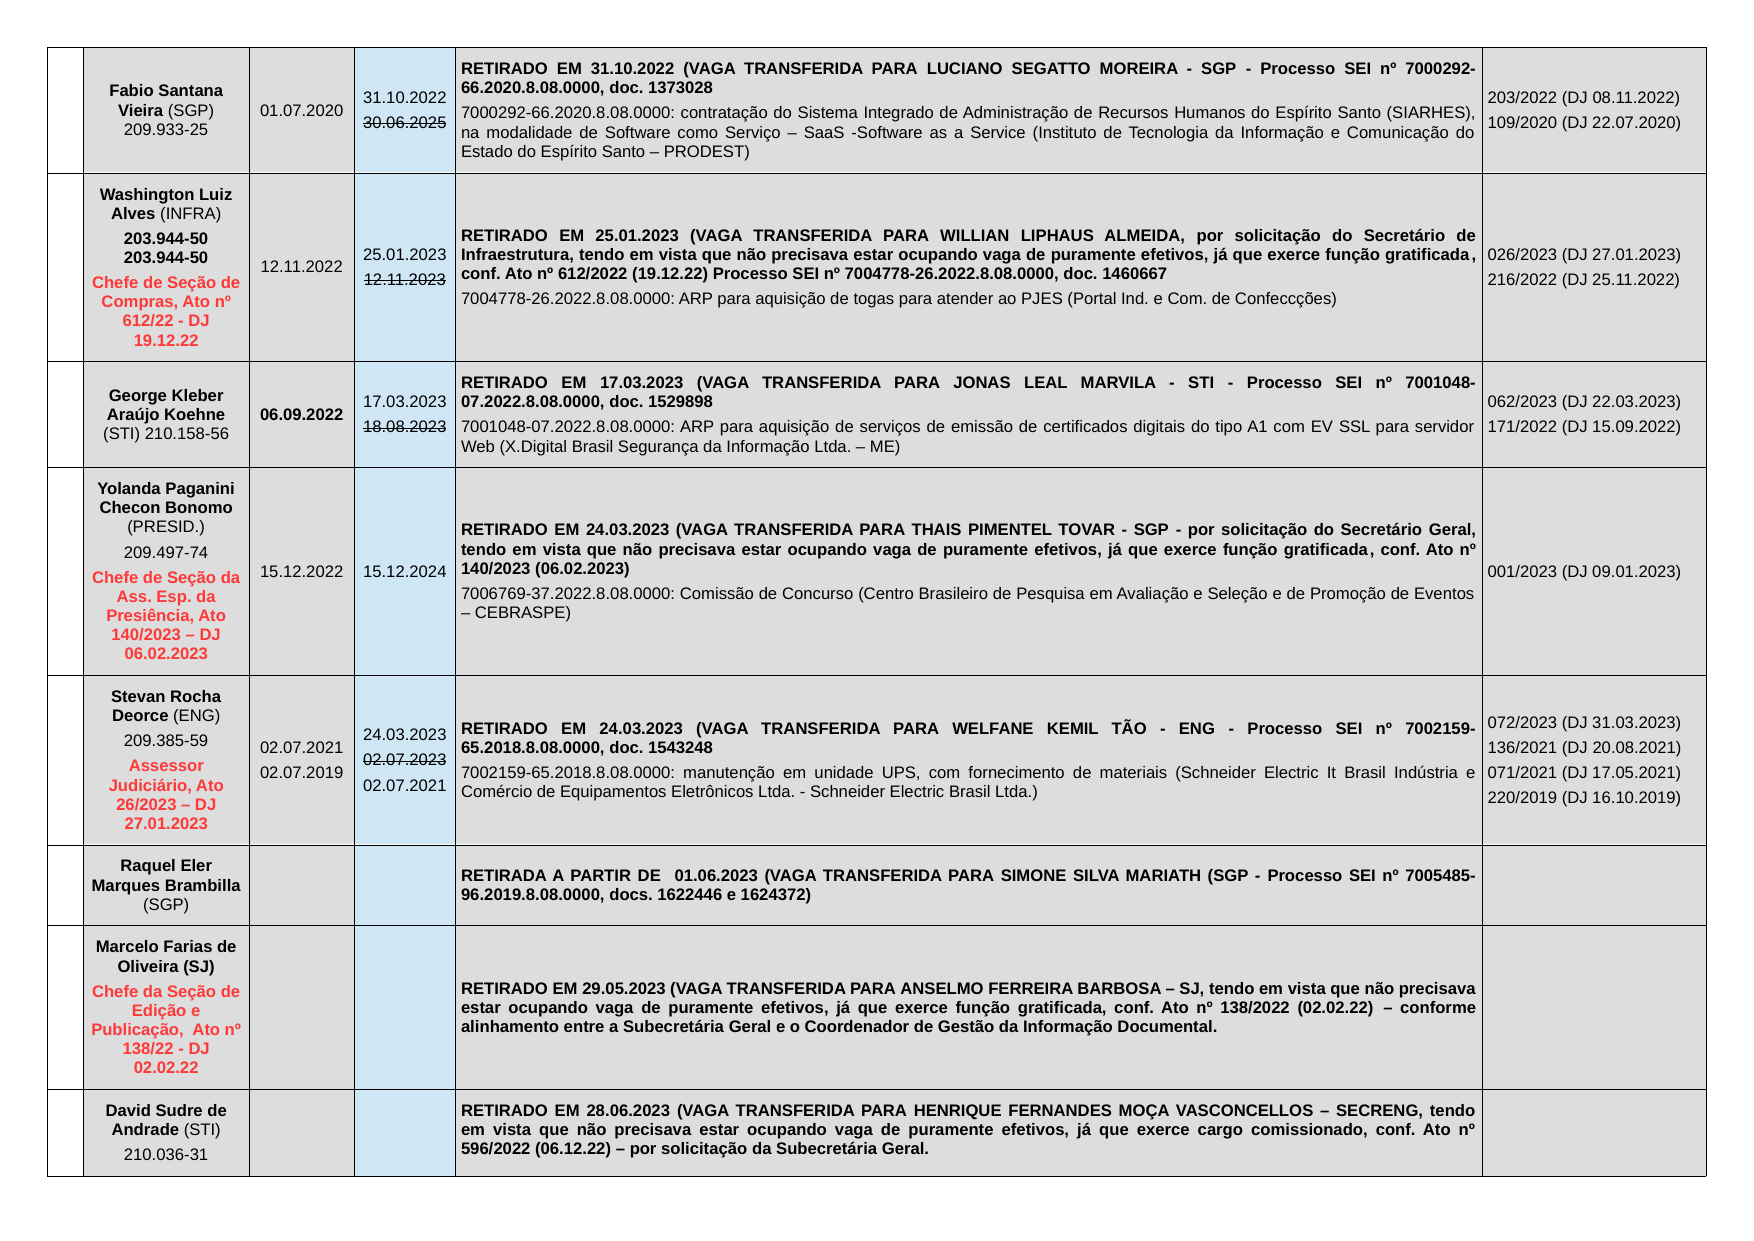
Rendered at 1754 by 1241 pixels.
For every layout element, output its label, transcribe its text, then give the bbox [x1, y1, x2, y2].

table_cell Washington Luiz Alves (INFRA) 203.944-50 203.944-50 Chefe de Seção de Compras, Ato nº 612/22 - DJ 19.12.22 [84, 174, 249, 361]
table_cell RETIRADO EM 24.03.2023 (VAGA TRANSFERIDA PARA THAIS PIMENTEL TOVAR - SGP - por solicitação do Secretário Geral, tendo em vista que não precisava estar ocupando vaga de puramente efetivos, já que exerce função gratificada, conf. Ato nº 140/2023 (06.02.2023) 7006769-37.2022.8.08.0000: Comissão de Concurso (Centro Brasileiro de Pesquisa em Avaliação e Seleção e de Promoção de Eventos – CEBRASPE) [456, 468, 1482, 675]
table_cell [355, 926, 455, 1089]
table_cell George Kleber Araújo Koehne (STI) 210.158-56 [84, 362, 249, 467]
table_cell [48, 1090, 83, 1176]
table_cell 001/2023 (DJ 09.01.2023) [1483, 468, 1706, 675]
table_cell [1483, 926, 1706, 1089]
table_cell [48, 48, 83, 172]
table_cell RETIRADO EM 17.03.2023 (VAGA TRANSFERIDA PARA JONAS LEAL MARVILA - STI - Processo SEI nº 7001048-07.2022.8.08.0000, doc. 1529898 7001048-07.2022.8.08.0000: ARP para aquisição de serviços de emissão de certificados digitais do tipo A1 com EV SSL para servidor Web (X.Digital Brasil Segurança da Informação Ltda. – ME) [456, 362, 1482, 467]
table_cell 203/2022 (DJ 08.11.2022) 109/2020 (DJ 22.07.2020) [1483, 48, 1706, 172]
table_cell Yolanda Paganini Checon Bonomo (PRESID.) 209.497-74 Chefe de Seção da Ass. Esp. da Presiência, Ato 140/2023 – DJ 06.02.2023 [84, 468, 249, 675]
table_cell RETIRADO EM 25.01.2023 (VAGA TRANSFERIDA PARA WILLIAN LIPHAUS ALMEIDA, por solicitação do Secretário de Infraestrutura, tendo em vista que não precisava estar ocupando vaga de puramente efetivos, já que exerce função gratificada, conf. Ato nº 612/2022 (19.12.22) Processo SEI nº 7004778-26.2022.8.08.0000, doc. 1460667 7004778-26.2022.8.08.0000: ARP para aquisição de togas para atender ao PJES (Portal Ind. e Com. de Confeccções) [456, 174, 1482, 361]
table_cell [1483, 1090, 1706, 1176]
table_cell 01.07.2020 [250, 48, 354, 172]
table_cell Fabio Santana Vieira (SGP) 209.933-25 [84, 48, 249, 172]
table_cell [250, 1090, 354, 1176]
table_cell Marcelo Farias de Oliveira (SJ) Chefe da Seção de Edição e Publicação, Ato nº 138/22 - DJ 02.02.22 [84, 926, 249, 1089]
table_cell RETIRADO EM 31.10.2022 (VAGA TRANSFERIDA PARA LUCIANO SEGATTO MOREIRA - SGP - Processo SEI nº 7000292-66.2020.8.08.0000, doc. 1373028 7000292-66.2020.8.08.0000: contratação do Sistema Integrado de Administração de Recursos Humanos do Espírito Santo (SIARHES), na modalidade de Software como Serviço – SaaS -Software as a Service (Instituto de Tecnologia da Informação e Comunicação do Estado do Espírito Santo – PRODEST) [456, 48, 1482, 172]
table_cell [1483, 846, 1706, 925]
table_cell 062/2023 (DJ 22.03.2023) 171/2022 (DJ 15.09.2022) [1483, 362, 1706, 467]
table_cell 02.07.2021 02.07.2019 [250, 676, 354, 844]
table_cell [48, 174, 83, 361]
table_cell 15.12.2024 [355, 468, 455, 675]
table_cell [355, 1090, 455, 1176]
table_cell 026/2023 (DJ 27.01.2023) 216/2022 (DJ 25.11.2022) [1483, 174, 1706, 361]
table_cell David Sudre de Andrade (STI) 210.036-31 [84, 1090, 249, 1176]
table_cell [48, 362, 83, 467]
table_cell [48, 926, 83, 1089]
table_cell 25.01.2023 12.11.2023 [355, 174, 455, 361]
table_cell 31.10.2022 30.06.2025 [355, 48, 455, 172]
table_cell 24.03.2023 02.07.2023 02.07.2021 [355, 676, 455, 844]
table_cell RETIRADA A PARTIR DE 01.06.2023 (VAGA TRANSFERIDA PARA SIMONE SILVA MARIATH (SGP - Processo SEI nº 7005485-96.2019.8.08.0000, docs. 1622446 e 1624372) [456, 846, 1482, 925]
table_cell [355, 846, 455, 925]
table_cell 072/2023 (DJ 31.03.2023) 136/2021 (DJ 20.08.2021) 071/2021 (DJ 17.05.2021) 220/2019 (DJ 16.10.2019) [1483, 676, 1706, 844]
table_cell Raquel Eler Marques Brambilla (SGP) [84, 846, 249, 925]
table_cell [48, 846, 83, 925]
table_cell RETIRADO EM 29.05.2023 (VAGA TRANSFERIDA PARA ANSELMO FERREIRA BARBOSA – SJ, tendo em vista que não precisava estar ocupando vaga de puramente efetivos, já que exerce função gratificada, conf. Ato nº 138/2022 (02.02.22) – conforme alinhamento entre a Subecretária Geral e o Coordenador de Gestão da Informação Documental. [456, 926, 1482, 1089]
table_cell [250, 926, 354, 1089]
table_cell 06.09.2022 [250, 362, 354, 467]
table_cell 12.11.2022 [250, 174, 354, 361]
table_cell RETIRADO EM 28.06.2023 (VAGA TRANSFERIDA PARA HENRIQUE FERNANDES MOÇA VASCONCELLOS – SECRENG, tendo em vista que não precisava estar ocupando vaga de puramente efetivos, já que exerce cargo comissionado, conf. Ato nº 596/2022 (06.12.22) – por solicitação da Subecretária Geral. [456, 1090, 1482, 1176]
table_cell 17.03.2023 18.08.2023 [355, 362, 455, 467]
table_cell [48, 468, 83, 675]
table_cell RETIRADO EM 24.03.2023 (VAGA TRANSFERIDA PARA WELFANE KEMIL TÃO - ENG - Processo SEI nº 7002159-65.2018.8.08.0000, doc. 1543248 7002159-65.2018.8.08.0000: manutenção em unidade UPS, com fornecimento de materiais (Schneider Electric It Brasil Indústria e Comércio de Equipamentos Eletrônicos Ltda. - Schneider Electric Brasil Ltda.) [456, 676, 1482, 844]
table_cell Stevan Rocha Deorce (ENG) 209.385-59 Assessor Judiciário, Ato 26/2023 – DJ 27.01.2023 [84, 676, 249, 844]
table_cell 15.12.2022 [250, 468, 354, 675]
table_cell [48, 676, 83, 844]
table_cell [250, 846, 354, 925]
